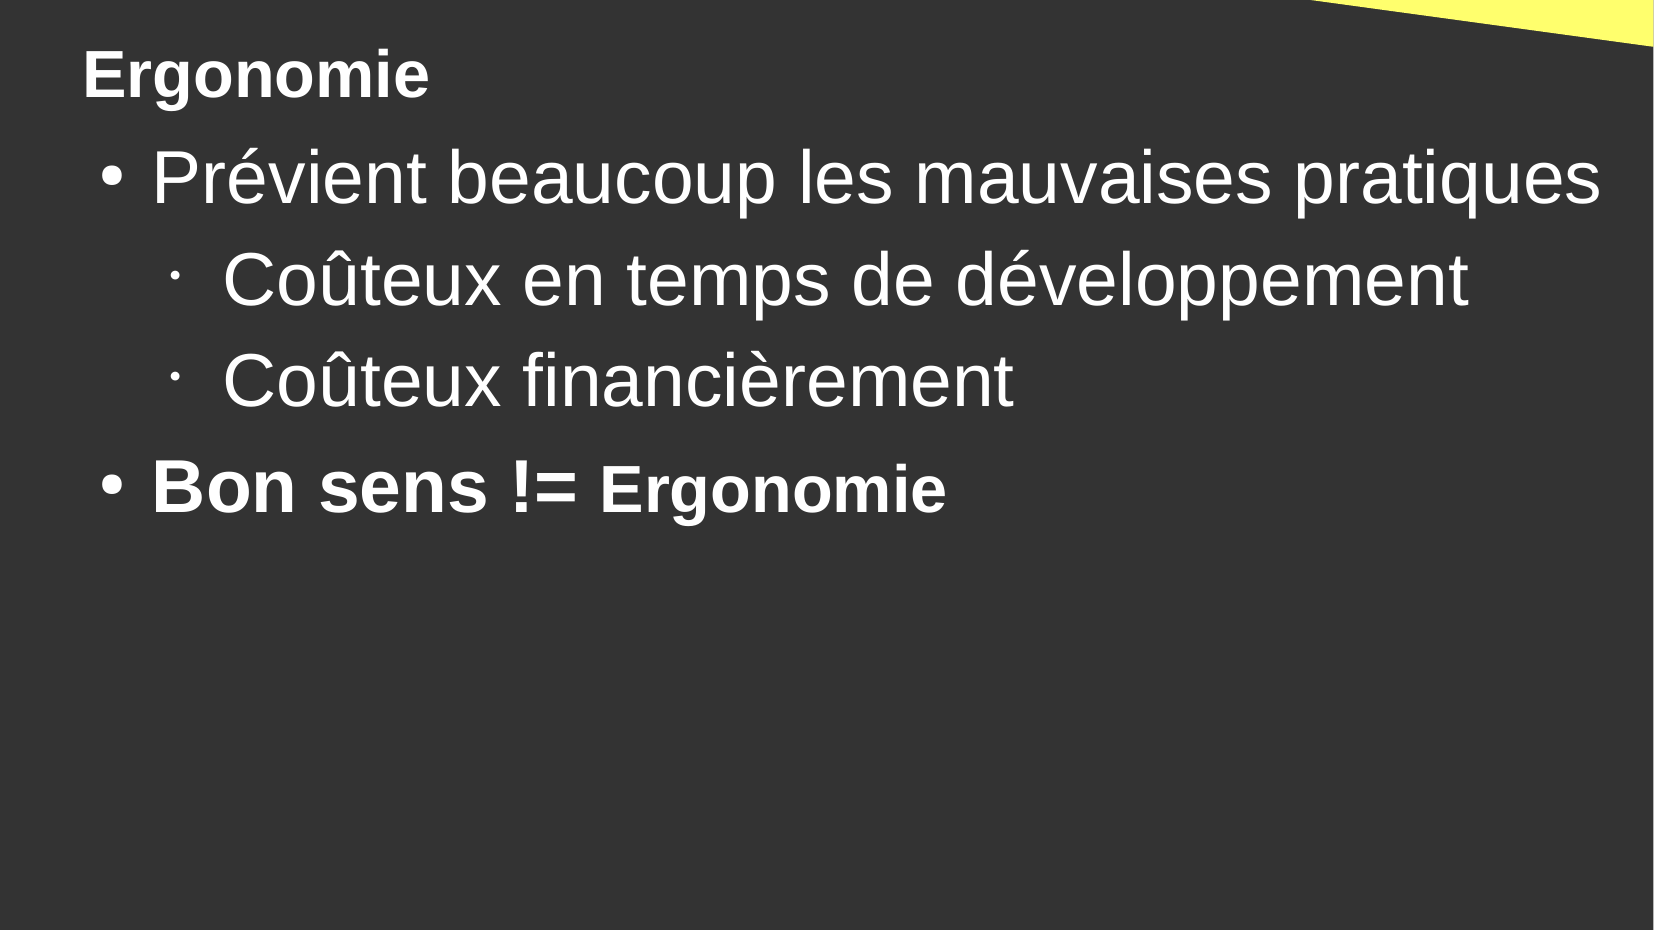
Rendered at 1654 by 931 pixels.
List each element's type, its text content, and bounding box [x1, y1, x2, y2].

text_box [1310, 0, 1654, 47]
title Ergonomie [82, 37, 1571, 114]
list Prévient beaucoup les mauvaises pratiques Coûteux en temps de développement Coûteux financièrement Bon sens != Ergonomie [80, 135, 1620, 827]
